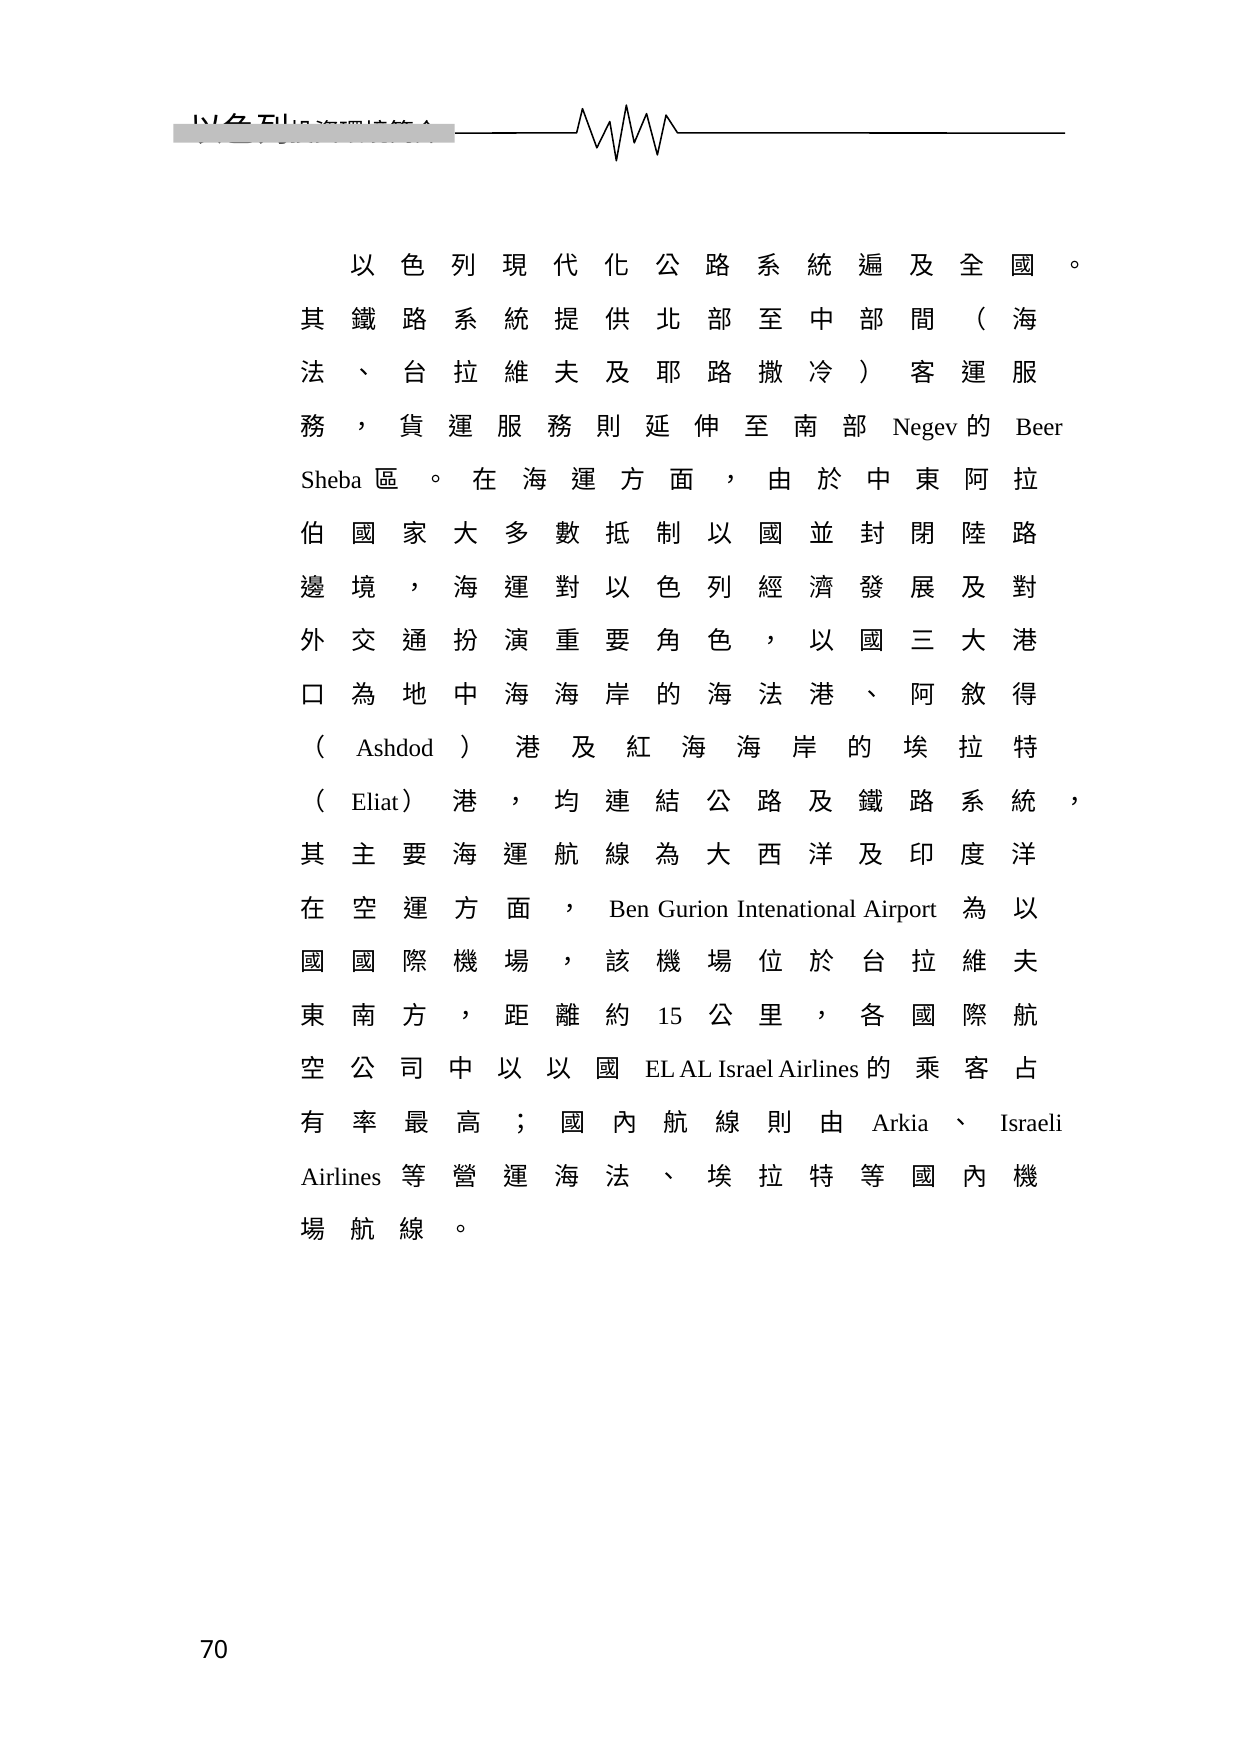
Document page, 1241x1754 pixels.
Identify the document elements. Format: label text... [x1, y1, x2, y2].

text 以色列現代化公路系統遍及全國。其鐵路系統提供北部至中部間（海法、台拉維夫及耶路撒冷）客運服務，貨運服務則延伸至南部Negev的Beer Sheba區。在海運方面，由於中東阿拉伯國家大多數抵制以國並封閉陸路邊境，海運對以色列經濟發展及對外交通扮演重要角色，以國三大港口為地中海海岸的海法港、阿敘得（Ashdod）港及紅海海岸的埃拉特（Eliat）港，均連結公路及鐵路系統，其主要海運航線為大西洋及印度洋。在空運方面，Ben Gurion Intenational Airport為以國國際機場，該機場位於台拉維夫東南方，距離約15公里，各國際航空公司中以以國EL AL Israel Airlines的乘客占有率最高；國內航線則由Arkia、Israeli Airlines等營運海法、埃拉特等國內機場航線。 [276, 237, 1063, 1254]
